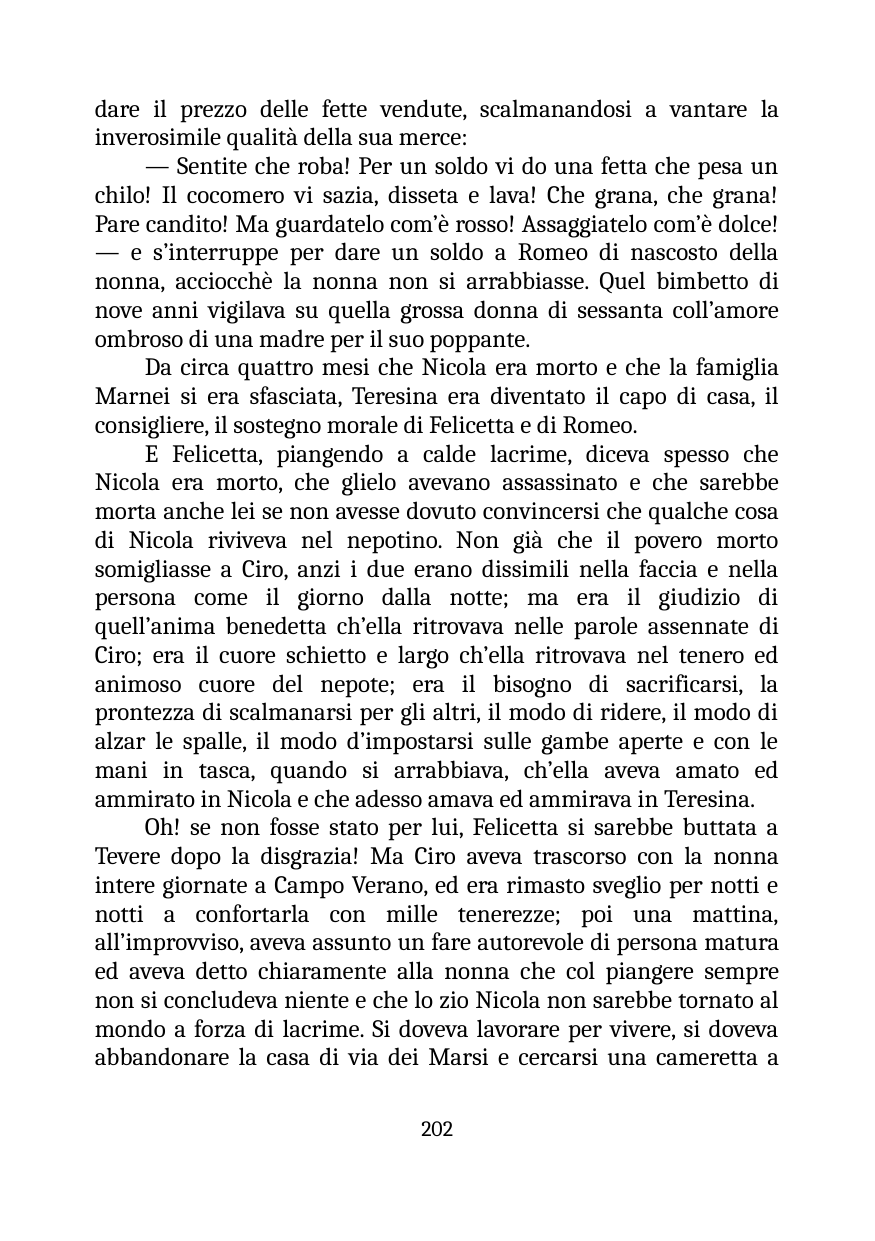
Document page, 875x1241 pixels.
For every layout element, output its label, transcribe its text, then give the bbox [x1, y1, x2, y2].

text — Sentite che roba! Per un soldo vi do una fetta che pesa un chilo! Il cocomero vi sazia, disseta e lava! Che grana, che grana! Pare candito! Ma guardatelo com’è rosso! Assaggiatelo com’è dolce! — e s’interruppe per dare un soldo a Romeo di nascosto della nonna, acciocchè la nonna non si arrabbiasse. Quel bimbetto di nove anni vigilava su quella grossa donna di sessanta coll’amore ombroso di una madre per il suo poppante. [94, 152, 779, 353]
text Oh! se non fosse stato per lui, Felicetta si sarebbe buttata a Tevere dopo la disgrazia! Ma Ciro aveva trascorso con la nonna intere giornate a Campo Verano, ed era rimasto sveglio per notti e notti a confortarla con mille tenerezze; poi una mattina, all’improvviso, aveva assunto un fare autorevole di persona matura ed aveva detto chiaramente alla nonna che col piangere sempre non si concludeva niente e che lo zio Nicola non sarebbe tornato al mondo a forza di lacrime. Si doveva lavorare per vivere, si doveva abbandonare la casa di via dei Marsi e cercarsi una cameretta a [94, 813, 779, 1072]
text E Felicetta, piangendo a calde lacrime, diceva spesso che Nicola era morto, che glielo avevano assassinato e che sarebbe morta anche lei se non avesse dovuto convincersi che qualche cosa di Nicola riviveva nel nepotino. Non già che il povero morto somigliasse a Ciro, anzi i due erano dissimili nella faccia e nella persona come il giorno dalla notte; ma era il giudizio di quell’anima benedetta ch’ella ritrovava nelle parole assennate di Ciro; era il cuore schietto e largo ch’ella ritrovava nel tenero ed animoso cuore del nepote; era il bisogno di sacrificarsi, la prontezza di scalmanarsi per gli altri, il modo di ridere, il modo di alzar le spalle, il modo d’impostarsi sulle gambe aperte e con le mani in tasca, quando si arrabbiava, ch’ella aveva amato ed ammirato in Nicola e che adesso amava ed ammirava in Teresina. [94, 439, 779, 813]
text Da circa quattro mesi che Nicola era morto e che la famiglia Marnei si era sfasciata, Teresina era diventato il capo di casa, il consigliere, il sostegno morale di Felicetta e di Romeo. [94, 353, 779, 439]
text dare il prezzo delle fette vendute, scalmanandosi a vantare la inverosimile qualità della sua merce: [94, 94, 779, 152]
